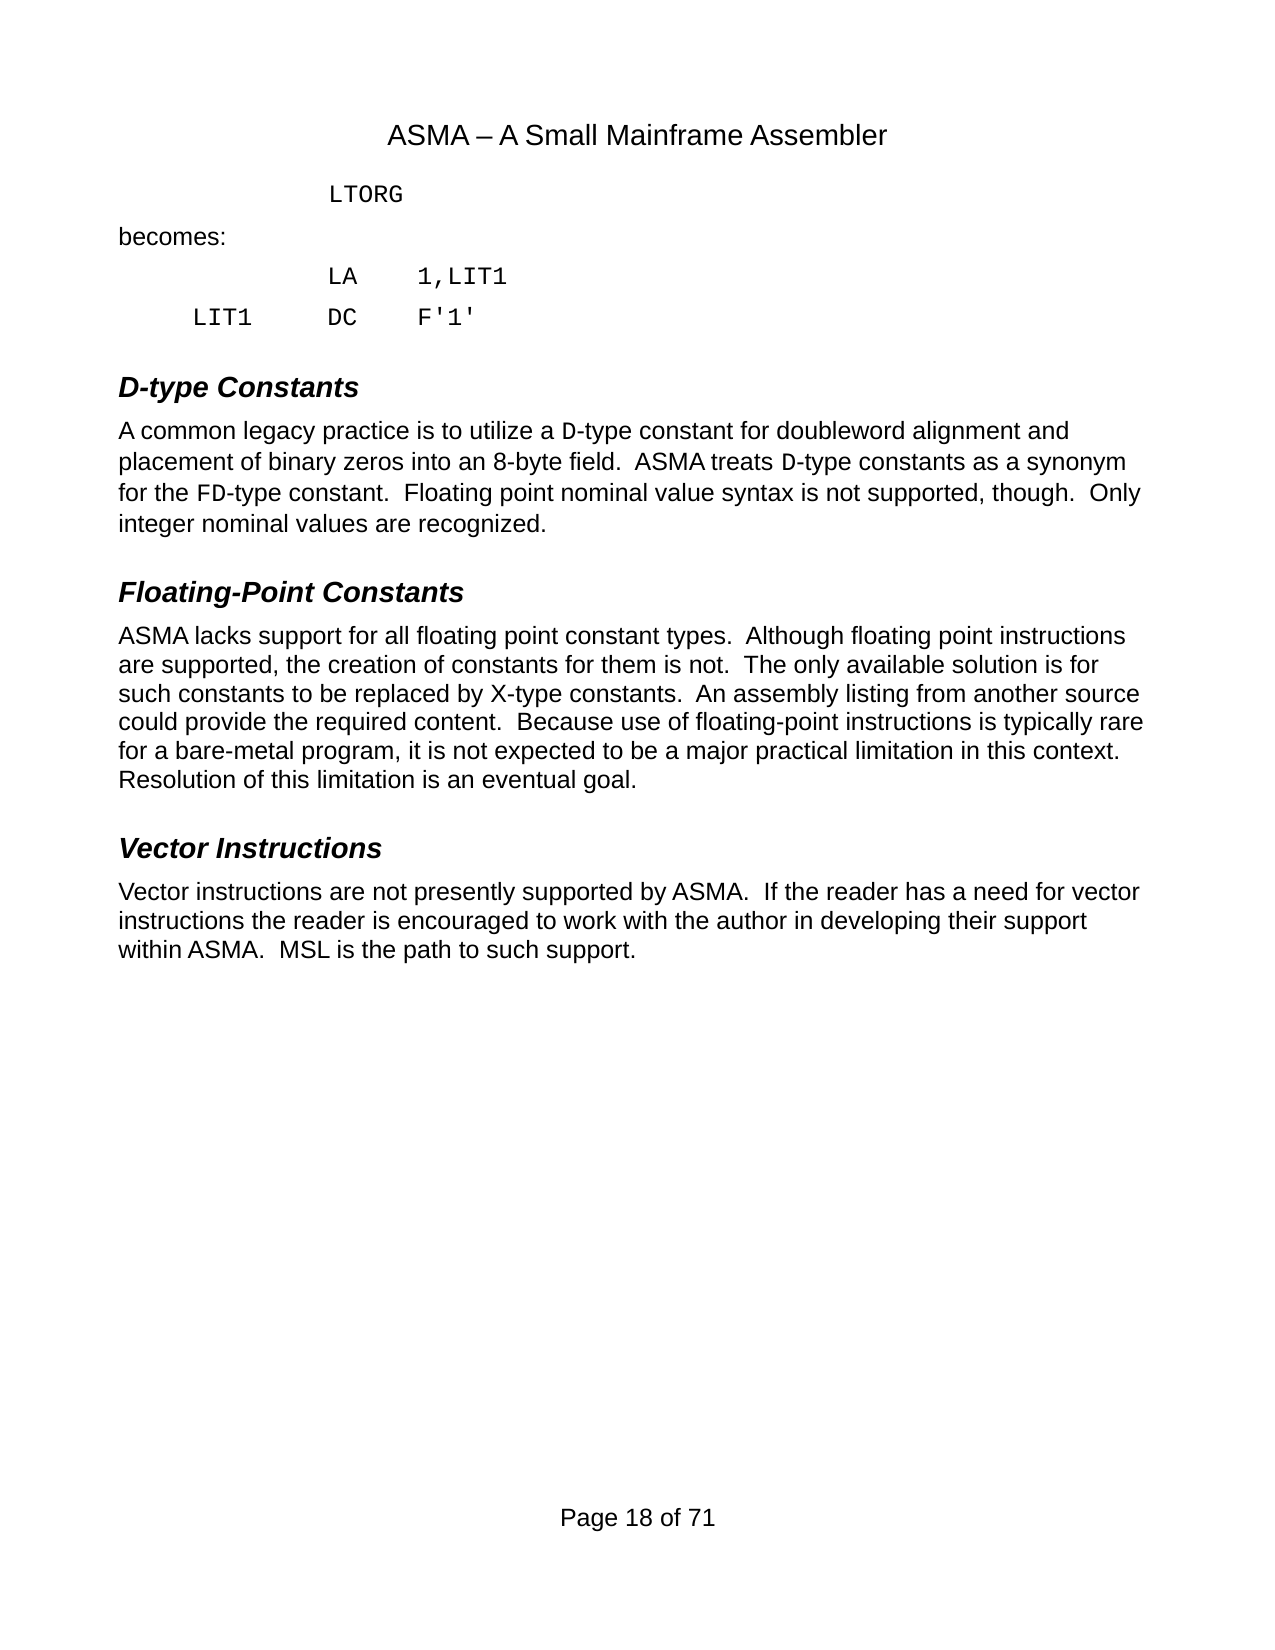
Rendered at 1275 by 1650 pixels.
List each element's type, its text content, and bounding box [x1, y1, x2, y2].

text LA 1,LIT1 [192, 263, 1157, 292]
text Vector instructions are not presently supported by ASMA. If the reader has a need for vector instructions the reader is encouraged to work with the author in developing their support within ASMA. MSL is the path to such support. [118, 877, 1157, 963]
text LTORG [118, 181, 1157, 209]
text ASMA lacks support for all floating point constant types. Although floating point instructions are supported, the creation of constants for them is not. The only available solution is for such constants to be replaced by X-type constants. An assembly listing from another source could provide the required content. Because use of floating-point instructions is typically rare for a bare-metal program, it is not expected to be a major practical limitation in this context. Resolution of this limitation is an eventual goal. [118, 621, 1157, 793]
subtitle Floating-Point Constants [118, 575, 1157, 608]
text LIT1 DC F'1' [192, 304, 1157, 332]
text becomes: [118, 222, 1157, 251]
subtitle D-type Constants [118, 370, 1157, 403]
subtitle Vector Instructions [118, 831, 1157, 864]
text A common legacy practice is to utilize a D-type constant for doubleword alignment and placement of binary zeros into an 8-byte field. ASMA treats D-type constants as a synonym for the FD-type constant. Floating point nominal value syntax is not supported, though. Only integer nominal values are recognized. [118, 416, 1157, 537]
